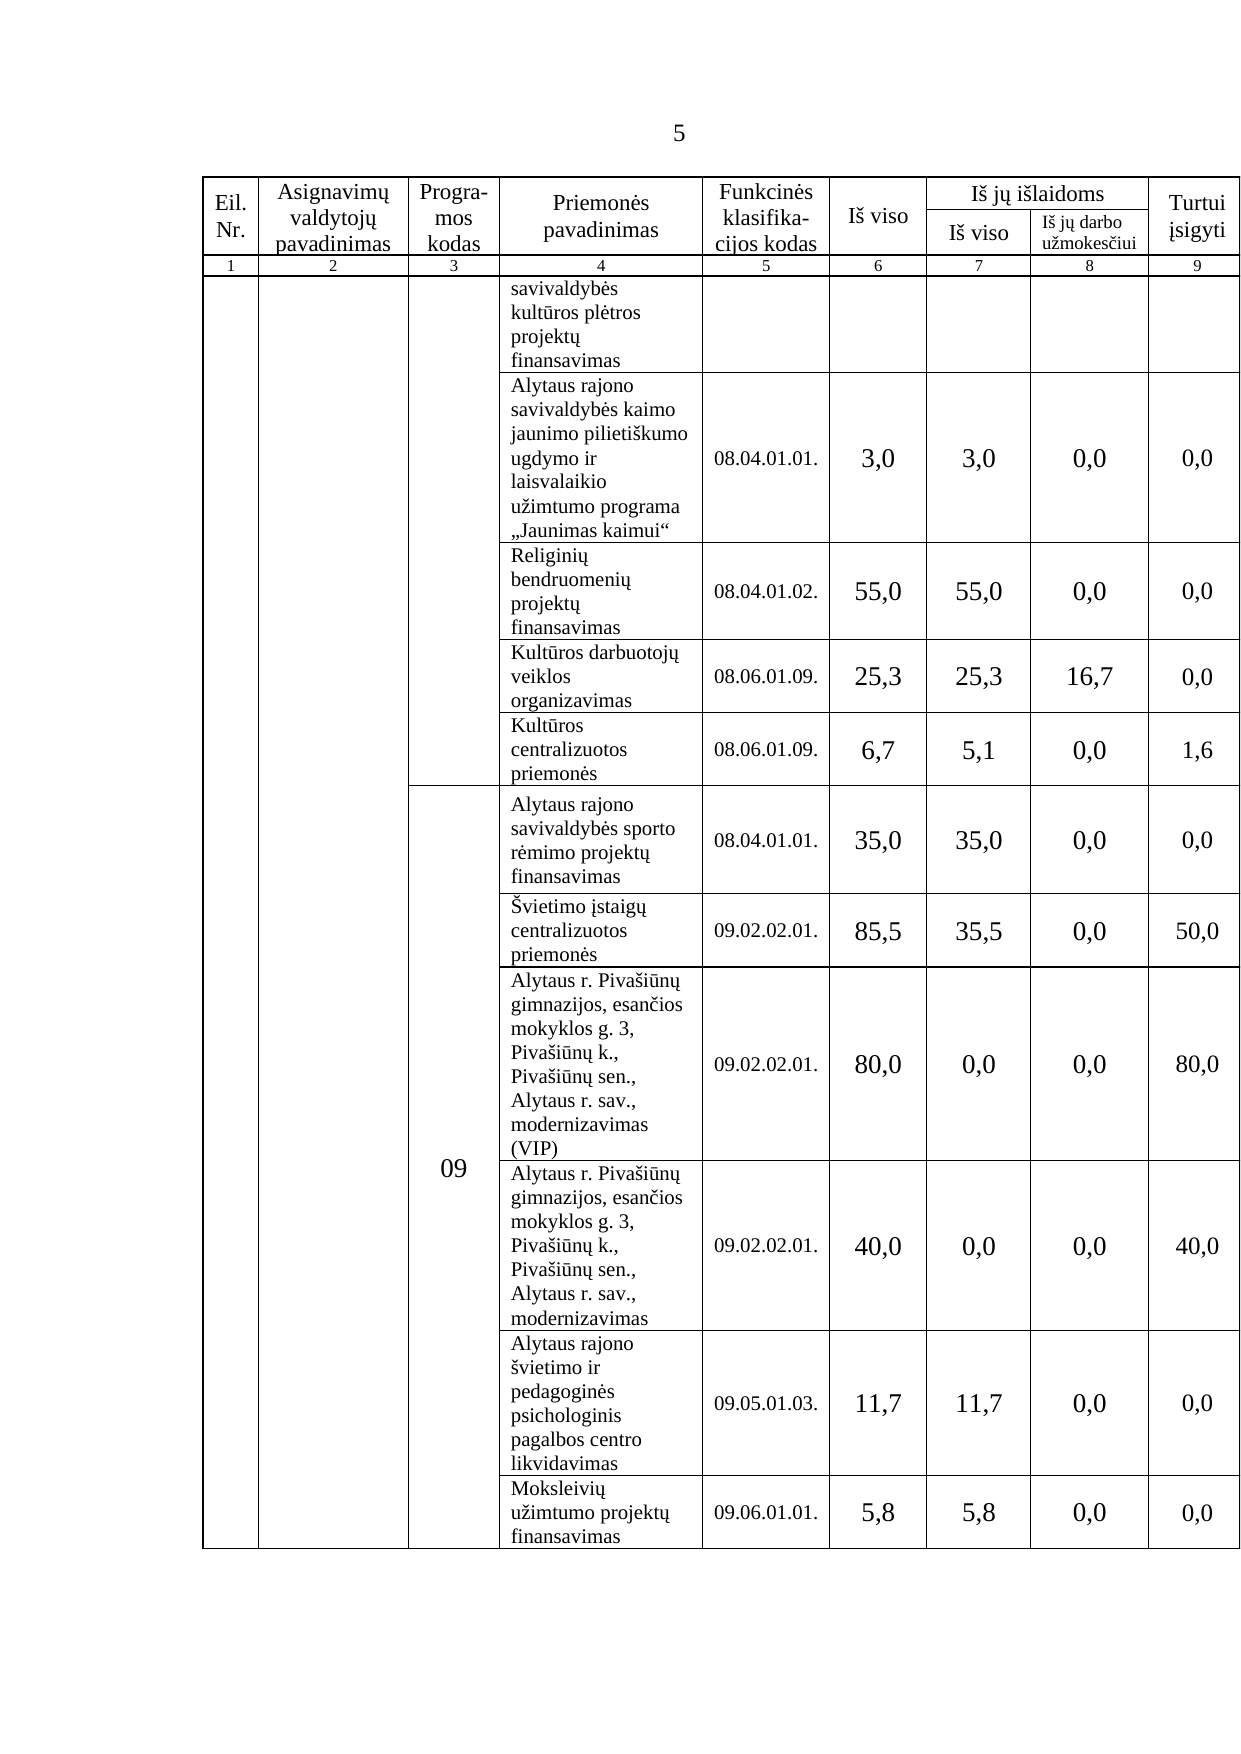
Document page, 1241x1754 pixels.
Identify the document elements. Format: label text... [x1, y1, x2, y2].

table_cell 09.06.01.01. [703, 1476, 829, 1548]
table_cell 0,0 [1149, 1331, 1239, 1475]
table_cell 08.04.01.02. [703, 543, 829, 639]
table_cell 0,0 [1149, 543, 1239, 639]
table_header Iš jų išlaidoms [927, 178, 1148, 208]
table_cell Kultūros centralizuotos priemonės [500, 713, 702, 785]
table_cell 08.04.01.01. [703, 373, 829, 542]
table_cell [1149, 277, 1239, 372]
table_cell Alytaus rajono savivaldybės kaimo jaunimo pilietiškumo ugdymo ir laisvalaikio užimtumo programa „Jaunimas kaimui“ [500, 373, 702, 542]
table_cell 85,5 [830, 894, 926, 966]
table_cell 50,0 [1149, 894, 1239, 966]
table_cell [703, 277, 829, 372]
table_cell 80,0 [1149, 968, 1239, 1160]
table_cell 11,7 [830, 1331, 926, 1475]
table_header Priemonės pavadinimas [500, 178, 702, 254]
table_cell 0,0 [1031, 543, 1148, 639]
table_cell 5 [703, 256, 829, 275]
table_cell Iš jų darbo užmokesčiui [1031, 210, 1148, 254]
table_cell 09.02.02.01. [703, 894, 829, 966]
table_cell 25,3 [830, 640, 926, 712]
table_cell 09.02.02.01. [703, 1161, 829, 1329]
table_cell 09 [409, 786, 499, 1548]
table_cell 2 [259, 256, 408, 275]
table_cell 0,0 [1031, 968, 1148, 1160]
table_cell 3 [409, 256, 499, 275]
table_cell 1 [204, 256, 258, 275]
table_header Funkcinės klasifika-cijos kodas [703, 178, 829, 254]
table_cell [409, 277, 499, 785]
table_cell 4 [500, 256, 702, 275]
table_cell 5,8 [830, 1476, 926, 1548]
table_cell 3,0 [927, 373, 1030, 542]
table_cell Kultūros darbuotojų veiklos organizavimas [500, 640, 702, 712]
table_cell 35,0 [927, 786, 1030, 893]
table_header Iš viso [830, 178, 926, 254]
table_cell Alytaus rajono švietimo ir pedagoginės psichologinis pagalbos centro likvidavimas [500, 1331, 702, 1475]
table_cell 0,0 [1031, 1331, 1148, 1475]
table_cell 25,3 [927, 640, 1030, 712]
table_cell [830, 277, 926, 372]
table_cell 35,0 [830, 786, 926, 893]
table_cell 0,0 [927, 968, 1030, 1160]
table_header Progra-mos kodas [409, 178, 499, 254]
table_cell 16,7 [1031, 640, 1148, 712]
table_cell Švietimo įstaigų centralizuotos priemonės [500, 894, 702, 966]
table_cell 11,7 [927, 1331, 1030, 1475]
table_cell Alytaus r. Pivašiūnų gimnazijos, esančios mokyklos g. 3, Pivašiūnų k., Pivašiūnų sen., Alytaus r. sav., modernizavimas [500, 1161, 702, 1329]
table_cell 80,0 [830, 968, 926, 1160]
table_cell 0,0 [1031, 1476, 1148, 1548]
table_cell 0,0 [1031, 894, 1148, 966]
table_cell [204, 277, 258, 1548]
table_cell Iš viso [927, 210, 1030, 254]
table_cell [927, 277, 1030, 372]
table_cell 5,1 [927, 713, 1030, 785]
table_cell 0,0 [927, 1161, 1030, 1329]
table_cell Moksleivių užimtumo projektų finansavimas [500, 1476, 702, 1548]
table_cell 35,5 [927, 894, 1030, 966]
table_header Asignavimų valdytojų pavadinimas [259, 178, 408, 254]
table_cell [259, 277, 408, 1548]
table_cell 0,0 [1149, 640, 1239, 712]
table_cell 55,0 [927, 543, 1030, 639]
table_header Turtui įsigyti [1149, 178, 1239, 254]
table_cell Alytaus rajono savivaldybės sporto rėmimo projektų finansavimas [500, 786, 702, 893]
table_cell 0,0 [1149, 373, 1239, 542]
table_cell [1031, 277, 1148, 372]
table_cell 7 [927, 256, 1030, 275]
table_header Eil. Nr. [204, 178, 258, 254]
table_cell Religinių bendruomenių projektų finansavimas [500, 543, 702, 639]
table_cell 3,0 [830, 373, 926, 542]
table_cell 0,0 [1031, 1161, 1148, 1329]
table_cell 0,0 [1031, 713, 1148, 785]
table_cell 09.02.02.01. [703, 968, 829, 1160]
table_cell Alytaus r. Pivašiūnų gimnazijos, esančios mokyklos g. 3, Pivašiūnų k., Pivašiūnų sen., Alytaus r. sav., modernizavimas (VIP) [500, 968, 702, 1160]
table_cell 40,0 [830, 1161, 926, 1329]
table_cell 55,0 [830, 543, 926, 639]
table_cell 08.06.01.09. [703, 640, 829, 712]
table_cell 0,0 [1031, 373, 1148, 542]
table_cell savivaldybės kultūros plėtros projektų finansavimas [500, 277, 702, 372]
table_cell 0,0 [1149, 786, 1239, 893]
table_cell 08.04.01.01. [703, 786, 829, 893]
table_cell 9 [1149, 256, 1239, 275]
table_cell 1,6 [1149, 713, 1239, 785]
table_cell 6,7 [830, 713, 926, 785]
table_cell 40,0 [1149, 1161, 1239, 1329]
table_cell 0,0 [1031, 786, 1148, 893]
table_cell 8 [1031, 256, 1148, 275]
table_cell 0,0 [1149, 1476, 1239, 1548]
table_cell 08.06.01.09. [703, 713, 829, 785]
table_cell 5,8 [927, 1476, 1030, 1548]
table_cell 09.05.01.03. [703, 1331, 829, 1475]
table_cell 6 [830, 256, 926, 275]
